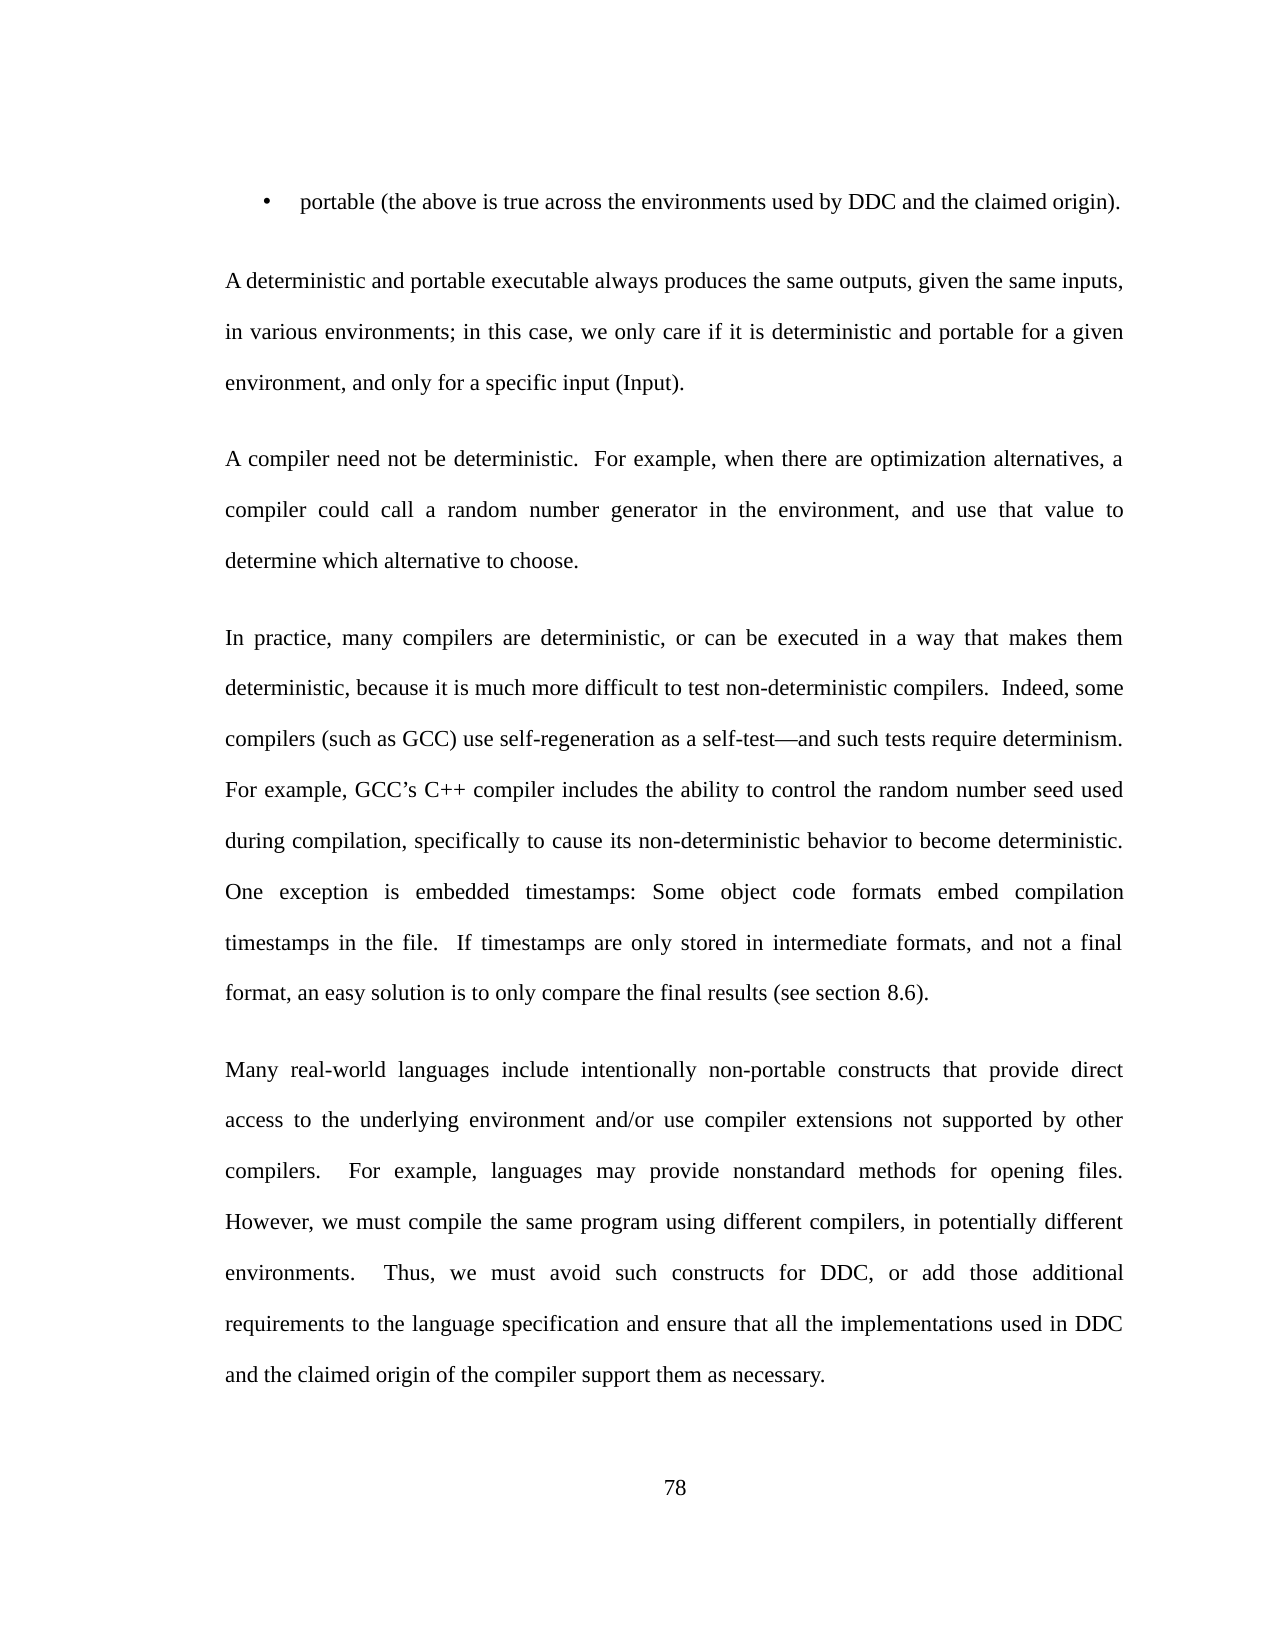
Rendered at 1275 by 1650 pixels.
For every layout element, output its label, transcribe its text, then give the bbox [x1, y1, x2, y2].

text A compiler need not be deterministic. For example, when there are optimization alternatives, a compiler could call a random number generator in the environment, and use that value to determine which alternative to choose. [225, 446, 1125, 573]
text In practice, many compilers are deterministic, or can be executed in a way that makes them deterministic, because it is much more difficult to test non-deterministic compilers. Indeed, some compilers (such as GCC) use self-regeneration as a self-test—and such tests require determinism. For example, GCC’s C⁠+⁠+ compiler includes the ability to control the random number seed used during compilation, specifically to cause its non-deterministic behavior to become deterministic. One exception is embedded timestamps: Some object code formats embed compilation timestamps in the file. If timestamps are only stored in intermediate formats, and not a final format, an easy solution is to only compare the final results (see section 8.6). [225, 624, 1125, 1006]
list portable (the above is true across the environments used by DDC and the claimed origin). [262, 187, 1125, 215]
text A deterministic and portable executable always produces the same outputs, given the same inputs, in various environments; in this case, we only care if it is deterministic and portable for a given environment, and only for a specific input (Input). [225, 268, 1125, 396]
text Many real-world languages include intentionally non-portable constructs that provide direct access to the underlying environment and/or use compiler extensions not supported by other compilers. For example, languages may provide nonstandard methods for opening files. However, we must compile the same program using different compilers, in potentially different environments. Thus, we must avoid such constructs for DDC, or add those additional requirements to the language specification and ensure that all the implementations used in DDC and the claimed origin of the compiler support them as necessary. [225, 1057, 1125, 1387]
